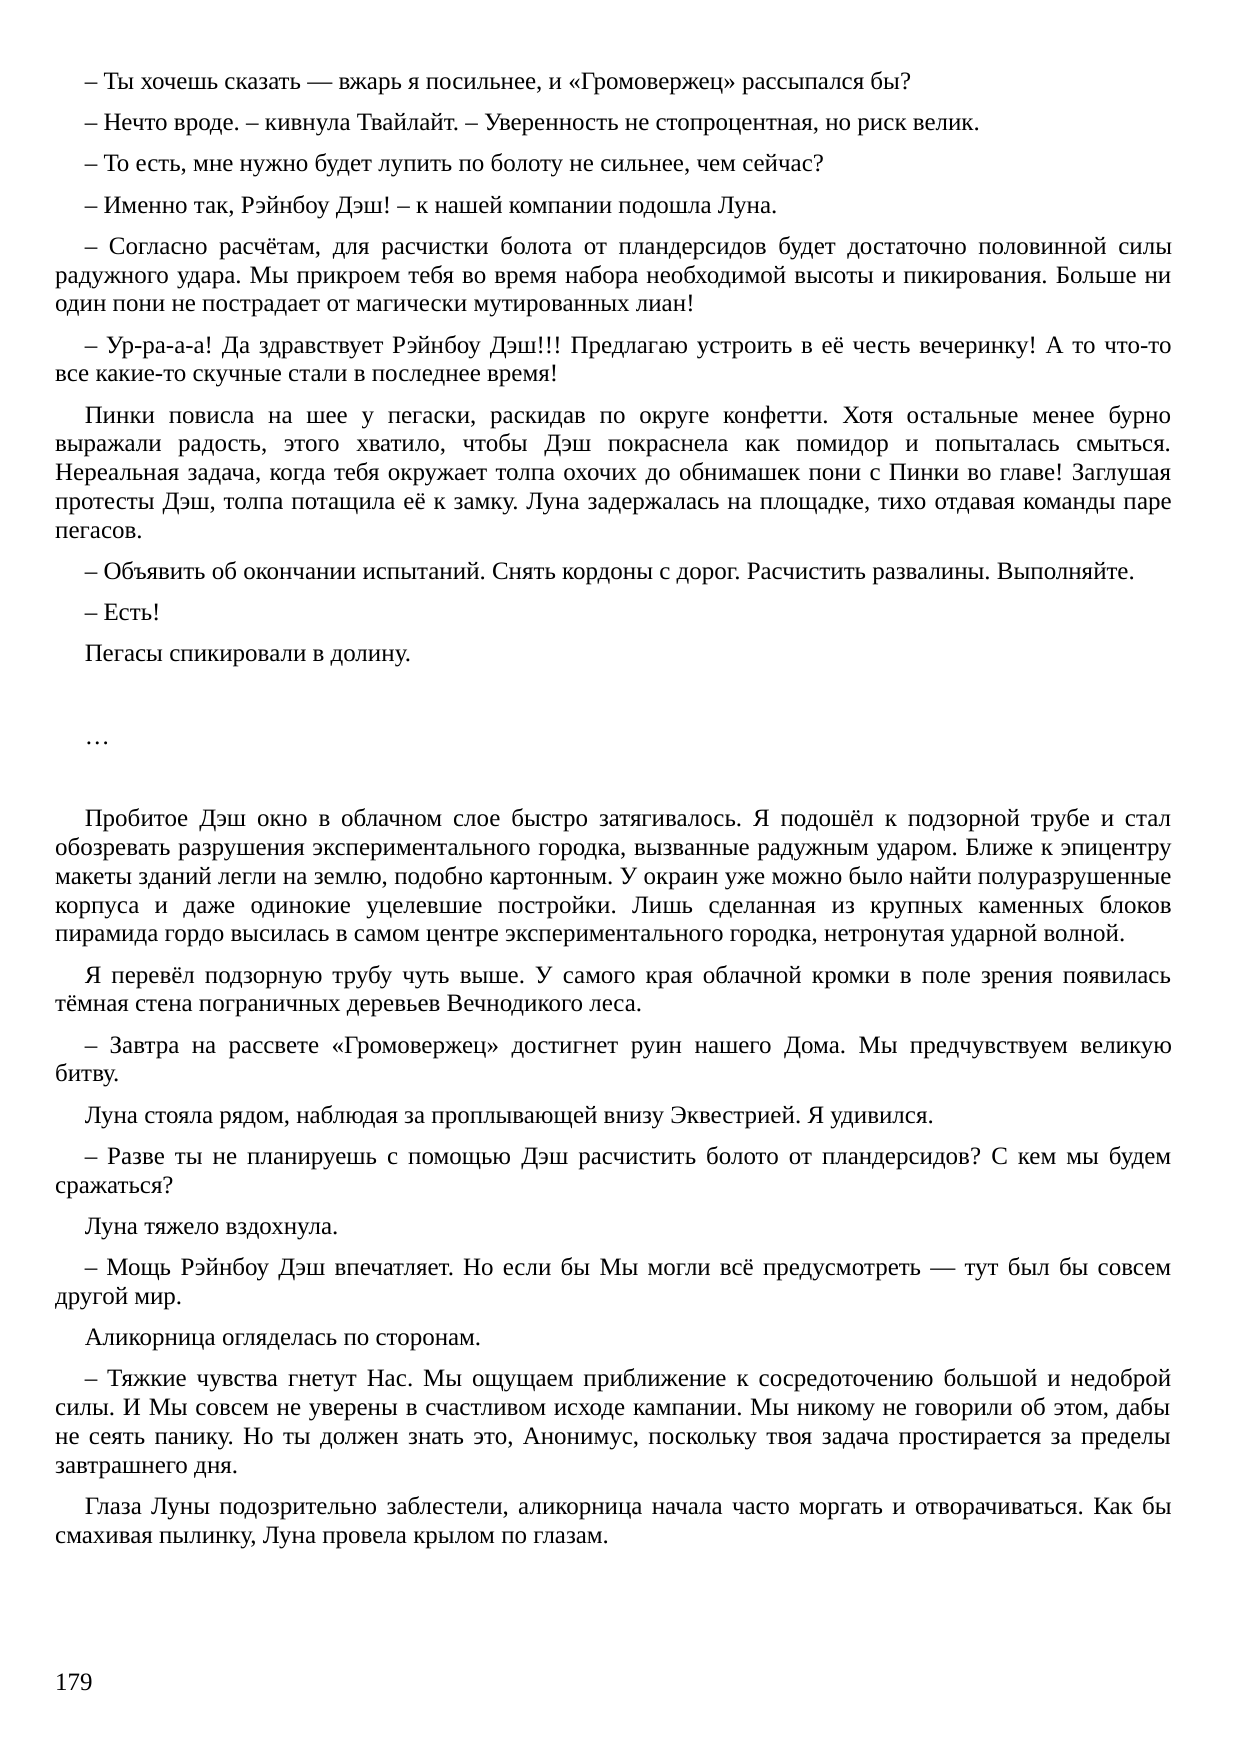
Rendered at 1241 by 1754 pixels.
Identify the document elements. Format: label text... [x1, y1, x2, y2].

text Луна тяжело вздохнула. [55, 1211, 1173, 1240]
text Я перевёл подзорную трубу чуть выше. У самого края облачной кромки в поле зрения появилась тёмная стена пограничных деревьев Вечнодикого леса. [55, 960, 1173, 1017]
text Аликорница огляделась по сторонам. [55, 1322, 1173, 1351]
text – Нечто вроде. – кивнула Твайлайт. – Уверенность не стопроцентная, но риск велик. [55, 107, 1173, 136]
text – Именно так, Рэйнбоу Дэш! – к нашей компании подошла Луна. [55, 190, 1173, 218]
text – Ур-ра-а-а! Да здравствует Рэйнбоу Дэш!!! Предлагаю устроить в её честь вечеринку! А то что-то все какие-то скучные стали в последнее время! [55, 330, 1173, 387]
text – Разве ты не планируешь с помощью Дэш расчистить болото от пландерсидов? С кем мы будем сражаться? [55, 1141, 1173, 1198]
text Луна стояла рядом, наблюдая за проплывающей внизу Эквестрией. Я удивился. [55, 1100, 1173, 1128]
text Пробитое Дэш окно в облачном слое быстро затягивалось. Я подошёл к подзорной трубе и стал обозревать разрушения экспериментального городка, вызванные радужным ударом. Ближе к эпицентру макеты зданий легли на землю, подобно картонным. У окраин уже можно было найти полуразрушенные корпуса и даже одинокие уцелевшие постройки. Лишь сделанная из крупных каменных блоков пирамида гордо высилась в самом центре экспериментального городка, нетронутая ударной волной. [55, 803, 1173, 947]
text – Согласно расчётам, для расчистки болота от пландерсидов будет достаточно половинной силы радужного удара. Мы прикроем тебя во время набора необходимой высоты и пикирования. Больше ни один пони не пострадает от магически мутированных лиан! [55, 231, 1173, 317]
text – Ты хочешь сказать — вжарь я посильнее, и «Громовержец» рассыпался бы? [55, 66, 1173, 95]
text Глаза Луны подозрительно заблестели, аликорница начала часто моргать и отворачиваться. Как бы смахивая пылинку, Луна провела крылом по глазам. [55, 1491, 1173, 1548]
text Пегасы спикировали в долину. [55, 638, 1173, 667]
text Пинки повисла на шее у пегаски, раскидав по округе конфетти. Хотя остальные менее бурно выражали радость, этого хватило, чтобы Дэш покраснела как помидор и попыталась смыться. Нереальная задача, когда тебя окружает толпа охочих до обнимашек пони с Пинки во главе! Заглушая протесты Дэш, толпа потащила её к замку. Луна задержалась на площадке, тихо отдавая команды паре пегасов. [55, 400, 1173, 543]
text – Мощь Рэйнбоу Дэш впечатляет. Но если бы Мы могли всё предусмотреть — тут был бы совсем другой мир. [55, 1252, 1173, 1310]
text – Есть! [55, 597, 1173, 626]
text – Тяжкие чувства гнетут Нас. Мы ощущаем приближение к сосредоточению большой и недоброй силы. И Мы совсем не уверены в счастливом исходе кампании. Мы никому не говорили об этом, дабы не сеять панику. Но ты должен знать это, Анонимус, поскольку твоя задача простирается за пределы завтрашнего дня. [55, 1363, 1173, 1478]
text – Завтра на рассвете «Громовержец» достигнет руин нашего Дома. Мы предчувствуем великую битву. [55, 1030, 1173, 1087]
text – Объявить об окончании испытаний. Снять кордоны с дорог. Расчистить развалины. Выполняйте. [55, 556, 1173, 585]
text – То есть, мне нужно будет лупить по болоту не сильнее, чем сейчас? [55, 148, 1173, 177]
text … [55, 721, 1173, 750]
